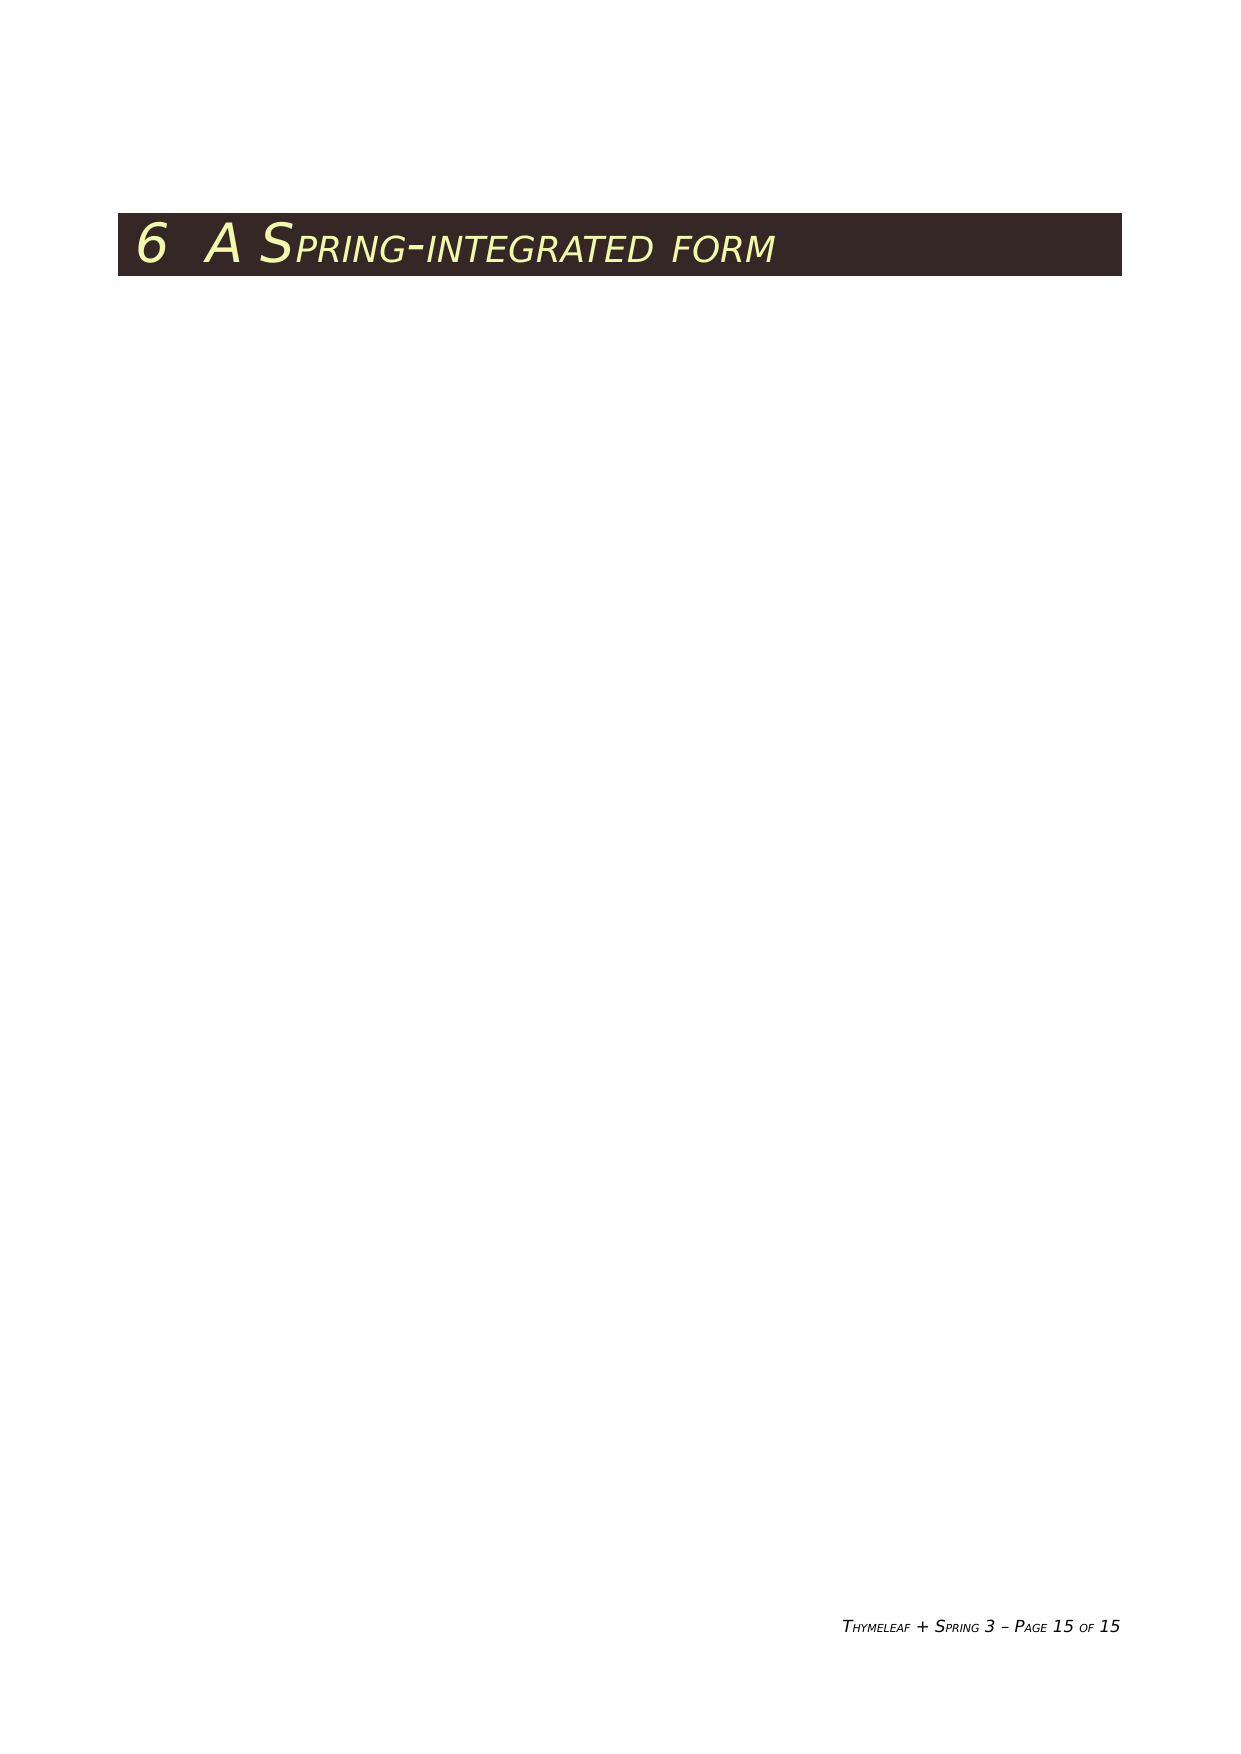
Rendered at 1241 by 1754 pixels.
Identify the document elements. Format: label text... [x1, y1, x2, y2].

subtitle A Spring-integrated form [118, 213, 1122, 276]
